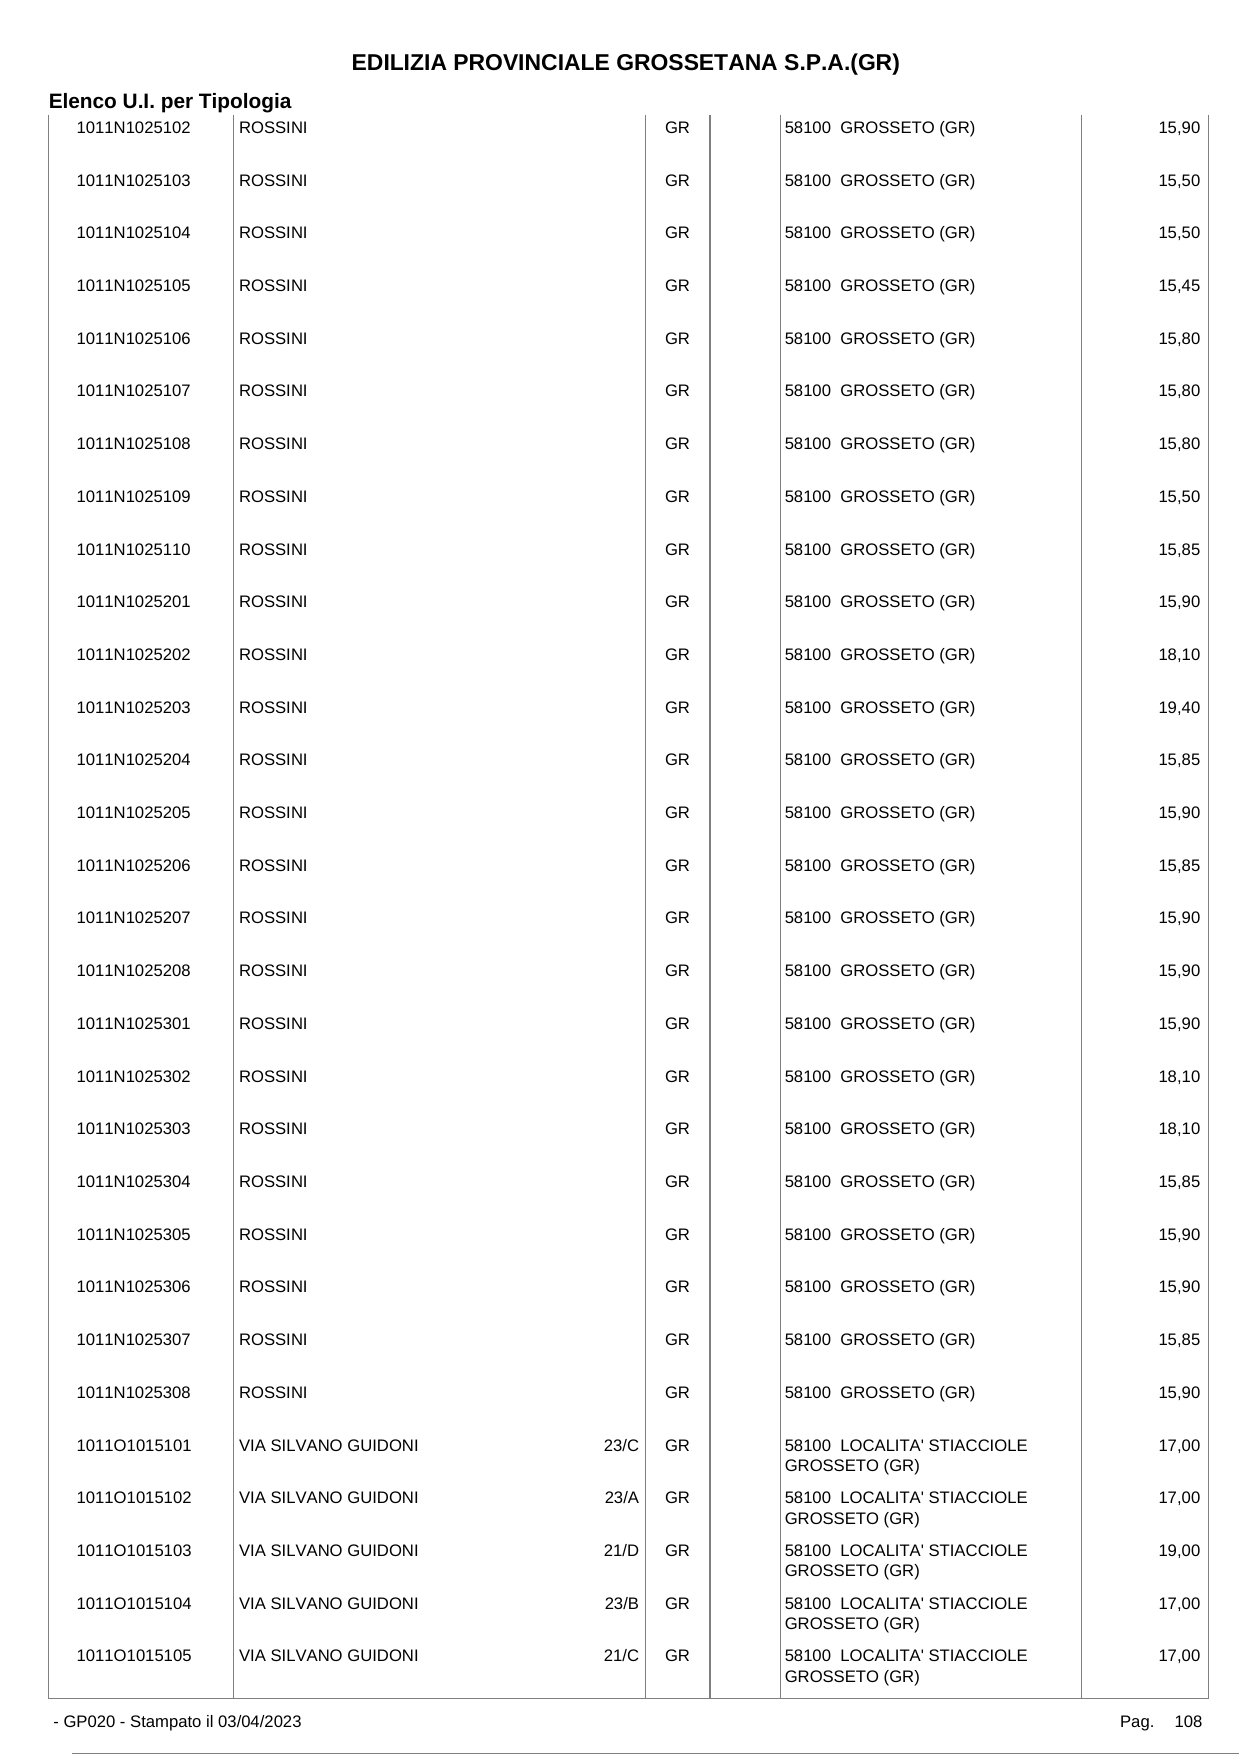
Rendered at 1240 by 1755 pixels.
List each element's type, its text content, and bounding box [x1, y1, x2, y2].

table_cell 15,50 [1082, 220, 1208, 273]
table_cell 15,85 [1082, 536, 1208, 589]
table_cell [711, 1169, 780, 1221]
table_cell GR [646, 220, 709, 273]
table_cell 1011N1025102 [49, 115, 233, 167]
table_cell 1011N1025304 [49, 1169, 233, 1221]
table_cell 15,90 [1082, 115, 1208, 167]
table_cell [589, 484, 645, 536]
table_cell 58100 GROSSETO (GR) [781, 747, 1081, 800]
table_cell GR [646, 1432, 709, 1485]
table_cell 58100 LOCALITA' STIACCIOLE GROSSETO (GR) [781, 1485, 1081, 1538]
table_cell [711, 325, 780, 378]
table_cell [589, 1380, 645, 1432]
table_cell 1011N1025204 [49, 747, 233, 800]
table_cell ROSSINI [234, 431, 588, 483]
table_cell [711, 1538, 780, 1590]
table_cell 1011N1025105 [49, 273, 233, 325]
table_cell 58100 LOCALITA' STIACCIOLE GROSSETO (GR) [781, 1643, 1081, 1698]
table_cell 58100 GROSSETO (GR) [781, 484, 1081, 536]
table_cell 58100 LOCALITA' STIACCIOLE GROSSETO (GR) [781, 1538, 1081, 1590]
table_cell 1011N1025208 [49, 958, 233, 1011]
table_cell ROSSINI [234, 1380, 588, 1432]
table_cell 58100 GROSSETO (GR) [781, 1327, 1081, 1379]
table_cell [589, 853, 645, 905]
table_cell VIA SILVANO GUIDONI [234, 1538, 588, 1590]
table_cell [589, 431, 645, 483]
table_cell GR [646, 484, 709, 536]
table_cell [711, 1380, 780, 1432]
table_cell 1011N1025205 [49, 800, 233, 852]
table_cell [589, 378, 645, 431]
table_cell GR [646, 747, 709, 800]
table_cell [589, 1063, 645, 1116]
table_cell [589, 589, 645, 642]
table_cell [711, 1221, 780, 1274]
table_cell 1011N1025207 [49, 905, 233, 958]
table_cell GR [646, 1274, 709, 1327]
table_cell 58100 GROSSETO (GR) [781, 378, 1081, 431]
table_cell [589, 1327, 645, 1379]
table_cell 58100 GROSSETO (GR) [781, 536, 1081, 589]
table_cell 1011N1025305 [49, 1221, 233, 1274]
table_cell ROSSINI [234, 1327, 588, 1379]
table_cell GR [646, 1011, 709, 1063]
table_cell 58100 LOCALITA' STIACCIOLE GROSSETO (GR) [781, 1432, 1081, 1485]
table_cell 58100 GROSSETO (GR) [781, 115, 1081, 167]
table_cell 1011N1025201 [49, 589, 233, 642]
table_cell GR [646, 1538, 709, 1590]
table_cell ROSSINI [234, 325, 588, 378]
table_cell [589, 800, 645, 852]
table_cell 1011N1025206 [49, 853, 233, 905]
table_cell ROSSINI [234, 1169, 588, 1221]
table_cell 15,85 [1082, 1327, 1208, 1379]
table_cell 1011N1025306 [49, 1274, 233, 1327]
table_cell 1011N1025301 [49, 1011, 233, 1063]
table_cell GR [646, 431, 709, 483]
table_cell [589, 1274, 645, 1327]
table_cell [711, 1116, 780, 1169]
table_cell 1011N1025303 [49, 1116, 233, 1169]
table_cell 58100 GROSSETO (GR) [781, 958, 1081, 1011]
table_cell 58100 GROSSETO (GR) [781, 800, 1081, 852]
table_cell 15,85 [1082, 853, 1208, 905]
table_cell 18,10 [1082, 1063, 1208, 1116]
table_cell [589, 747, 645, 800]
table_cell [711, 273, 780, 325]
table_cell [711, 958, 780, 1011]
table_cell [589, 642, 645, 694]
table_cell GR [646, 1116, 709, 1169]
table_cell 58100 GROSSETO (GR) [781, 905, 1081, 958]
table_cell 58100 GROSSETO (GR) [781, 325, 1081, 378]
table_cell ROSSINI [234, 853, 588, 905]
table_cell GR [646, 694, 709, 747]
table_cell GR [646, 1063, 709, 1116]
table_cell 15,90 [1082, 589, 1208, 642]
table_cell 23/A [589, 1485, 645, 1538]
table_cell [589, 273, 645, 325]
table_cell GR [646, 1380, 709, 1432]
table_cell GR [646, 642, 709, 694]
table_cell [711, 642, 780, 694]
table_cell [589, 167, 645, 220]
table_cell 1011N1025307 [49, 1327, 233, 1379]
table_cell [711, 220, 780, 273]
table_cell GR [646, 1590, 709, 1643]
table_cell 58100 GROSSETO (GR) [781, 1169, 1081, 1221]
table_cell [711, 1643, 780, 1698]
table_cell ROSSINI [234, 958, 588, 1011]
table_cell 58100 GROSSETO (GR) [781, 1063, 1081, 1116]
table_cell 15,90 [1082, 958, 1208, 1011]
table_cell [711, 1590, 780, 1643]
table_cell [711, 431, 780, 483]
table_cell [711, 747, 780, 800]
table_cell 15,90 [1082, 800, 1208, 852]
table_cell 58100 GROSSETO (GR) [781, 273, 1081, 325]
table_cell [711, 905, 780, 958]
table_cell [711, 853, 780, 905]
table_cell [711, 694, 780, 747]
table_cell 1011N1025203 [49, 694, 233, 747]
table_cell 1011N1025107 [49, 378, 233, 431]
table_cell 23/C [589, 1432, 645, 1485]
table_cell GR [646, 905, 709, 958]
table_cell 21/D [589, 1538, 645, 1590]
table_cell 1011N1025108 [49, 431, 233, 483]
table_cell GR [646, 115, 709, 167]
table_cell ROSSINI [234, 1011, 588, 1063]
table_cell [711, 115, 780, 167]
table_cell VIA SILVANO GUIDONI [234, 1590, 588, 1643]
table_cell [589, 325, 645, 378]
table_cell [589, 694, 645, 747]
table_cell ROSSINI [234, 694, 588, 747]
table_cell GR [646, 853, 709, 905]
table_cell 15,80 [1082, 325, 1208, 378]
table_cell ROSSINI [234, 1063, 588, 1116]
table_cell [711, 589, 780, 642]
table_cell ROSSINI [234, 115, 588, 167]
table_cell ROSSINI [234, 1221, 588, 1274]
table_cell 58100 GROSSETO (GR) [781, 431, 1081, 483]
table_cell 15,90 [1082, 1380, 1208, 1432]
table_cell 15,80 [1082, 378, 1208, 431]
table_cell GR [646, 167, 709, 220]
table_cell ROSSINI [234, 167, 588, 220]
table_cell GR [646, 1169, 709, 1221]
table_cell [589, 1116, 645, 1169]
table_cell ROSSINI [234, 273, 588, 325]
table_cell 15,85 [1082, 747, 1208, 800]
table_cell [711, 1432, 780, 1485]
table_cell 1011N1025308 [49, 1380, 233, 1432]
table_cell 17,00 [1082, 1432, 1208, 1485]
table_cell 1011O1015103 [49, 1538, 233, 1590]
table_cell ROSSINI [234, 642, 588, 694]
table_cell GR [646, 1221, 709, 1274]
table_cell [711, 1485, 780, 1538]
table_cell ROSSINI [234, 484, 588, 536]
table_cell [589, 220, 645, 273]
table_cell 58100 GROSSETO (GR) [781, 1011, 1081, 1063]
table_cell [711, 378, 780, 431]
table_cell [711, 800, 780, 852]
table_cell [711, 1274, 780, 1327]
table_cell [589, 1011, 645, 1063]
table_cell 17,00 [1082, 1485, 1208, 1538]
table_cell 58100 GROSSETO (GR) [781, 694, 1081, 747]
table_cell GR [646, 1327, 709, 1379]
table_cell [711, 484, 780, 536]
table_cell [589, 1169, 645, 1221]
table_cell ROSSINI [234, 378, 588, 431]
table_cell 58100 GROSSETO (GR) [781, 1221, 1081, 1274]
table_cell 19,00 [1082, 1538, 1208, 1590]
table_cell ROSSINI [234, 747, 588, 800]
table_cell 17,00 [1082, 1590, 1208, 1643]
table_cell 17,00 [1082, 1643, 1208, 1698]
table_cell GR [646, 378, 709, 431]
table_cell GR [646, 800, 709, 852]
table_cell 21/C [589, 1643, 645, 1698]
table_cell 1011O1015104 [49, 1590, 233, 1643]
table_cell GR [646, 958, 709, 1011]
table_cell ROSSINI [234, 905, 588, 958]
table_cell ROSSINI [234, 1274, 588, 1327]
table_cell 58100 GROSSETO (GR) [781, 1380, 1081, 1432]
table_cell 58100 LOCALITA' STIACCIOLE GROSSETO (GR) [781, 1590, 1081, 1643]
table_cell VIA SILVANO GUIDONI [234, 1643, 588, 1698]
table_cell GR [646, 536, 709, 589]
table_cell 15,85 [1082, 1169, 1208, 1221]
table_cell [711, 167, 780, 220]
table_cell 1011N1025202 [49, 642, 233, 694]
table_cell 15,90 [1082, 1221, 1208, 1274]
table_cell 1011N1025106 [49, 325, 233, 378]
table_cell 1011O1015101 [49, 1432, 233, 1485]
table_cell 58100 GROSSETO (GR) [781, 220, 1081, 273]
table_cell VIA SILVANO GUIDONI [234, 1485, 588, 1538]
table_cell 15,90 [1082, 905, 1208, 958]
table_cell 23/B [589, 1590, 645, 1643]
table_cell ROSSINI [234, 536, 588, 589]
table_cell 18,10 [1082, 1116, 1208, 1169]
table_cell 58100 GROSSETO (GR) [781, 589, 1081, 642]
table_cell 1011N1025109 [49, 484, 233, 536]
table_cell 58100 GROSSETO (GR) [781, 1274, 1081, 1327]
table_cell [711, 536, 780, 589]
table_cell 15,50 [1082, 484, 1208, 536]
table_cell GR [646, 1485, 709, 1538]
table_cell ROSSINI [234, 220, 588, 273]
table_cell 18,10 [1082, 642, 1208, 694]
table_cell ROSSINI [234, 800, 588, 852]
table_cell 58100 GROSSETO (GR) [781, 642, 1081, 694]
table_cell 15,50 [1082, 167, 1208, 220]
table_cell [589, 958, 645, 1011]
table_cell 58100 GROSSETO (GR) [781, 1116, 1081, 1169]
table_cell GR [646, 1643, 709, 1698]
table_cell VIA SILVANO GUIDONI [234, 1432, 588, 1485]
table_cell GR [646, 325, 709, 378]
table_cell [711, 1327, 780, 1379]
table_cell ROSSINI [234, 1116, 588, 1169]
table_cell 1011O1015102 [49, 1485, 233, 1538]
table_cell 15,80 [1082, 431, 1208, 483]
table_cell 15,90 [1082, 1274, 1208, 1327]
table_cell [589, 905, 645, 958]
table_cell 1011N1025110 [49, 536, 233, 589]
table_cell 19,40 [1082, 694, 1208, 747]
table_cell 58100 GROSSETO (GR) [781, 167, 1081, 220]
table_cell 1011N1025302 [49, 1063, 233, 1116]
table_cell 15,90 [1082, 1011, 1208, 1063]
table_cell 58100 GROSSETO (GR) [781, 853, 1081, 905]
table_cell ROSSINI [234, 589, 588, 642]
table_cell 15,45 [1082, 273, 1208, 325]
table_cell 1011N1025103 [49, 167, 233, 220]
table_cell GR [646, 273, 709, 325]
table_cell [589, 536, 645, 589]
table_cell [711, 1063, 780, 1116]
table_cell 1011O1015105 [49, 1643, 233, 1698]
table_cell GR [646, 589, 709, 642]
table_cell [589, 115, 645, 167]
table_cell [589, 1221, 645, 1274]
table_cell [711, 1011, 780, 1063]
table_cell 1011N1025104 [49, 220, 233, 273]
